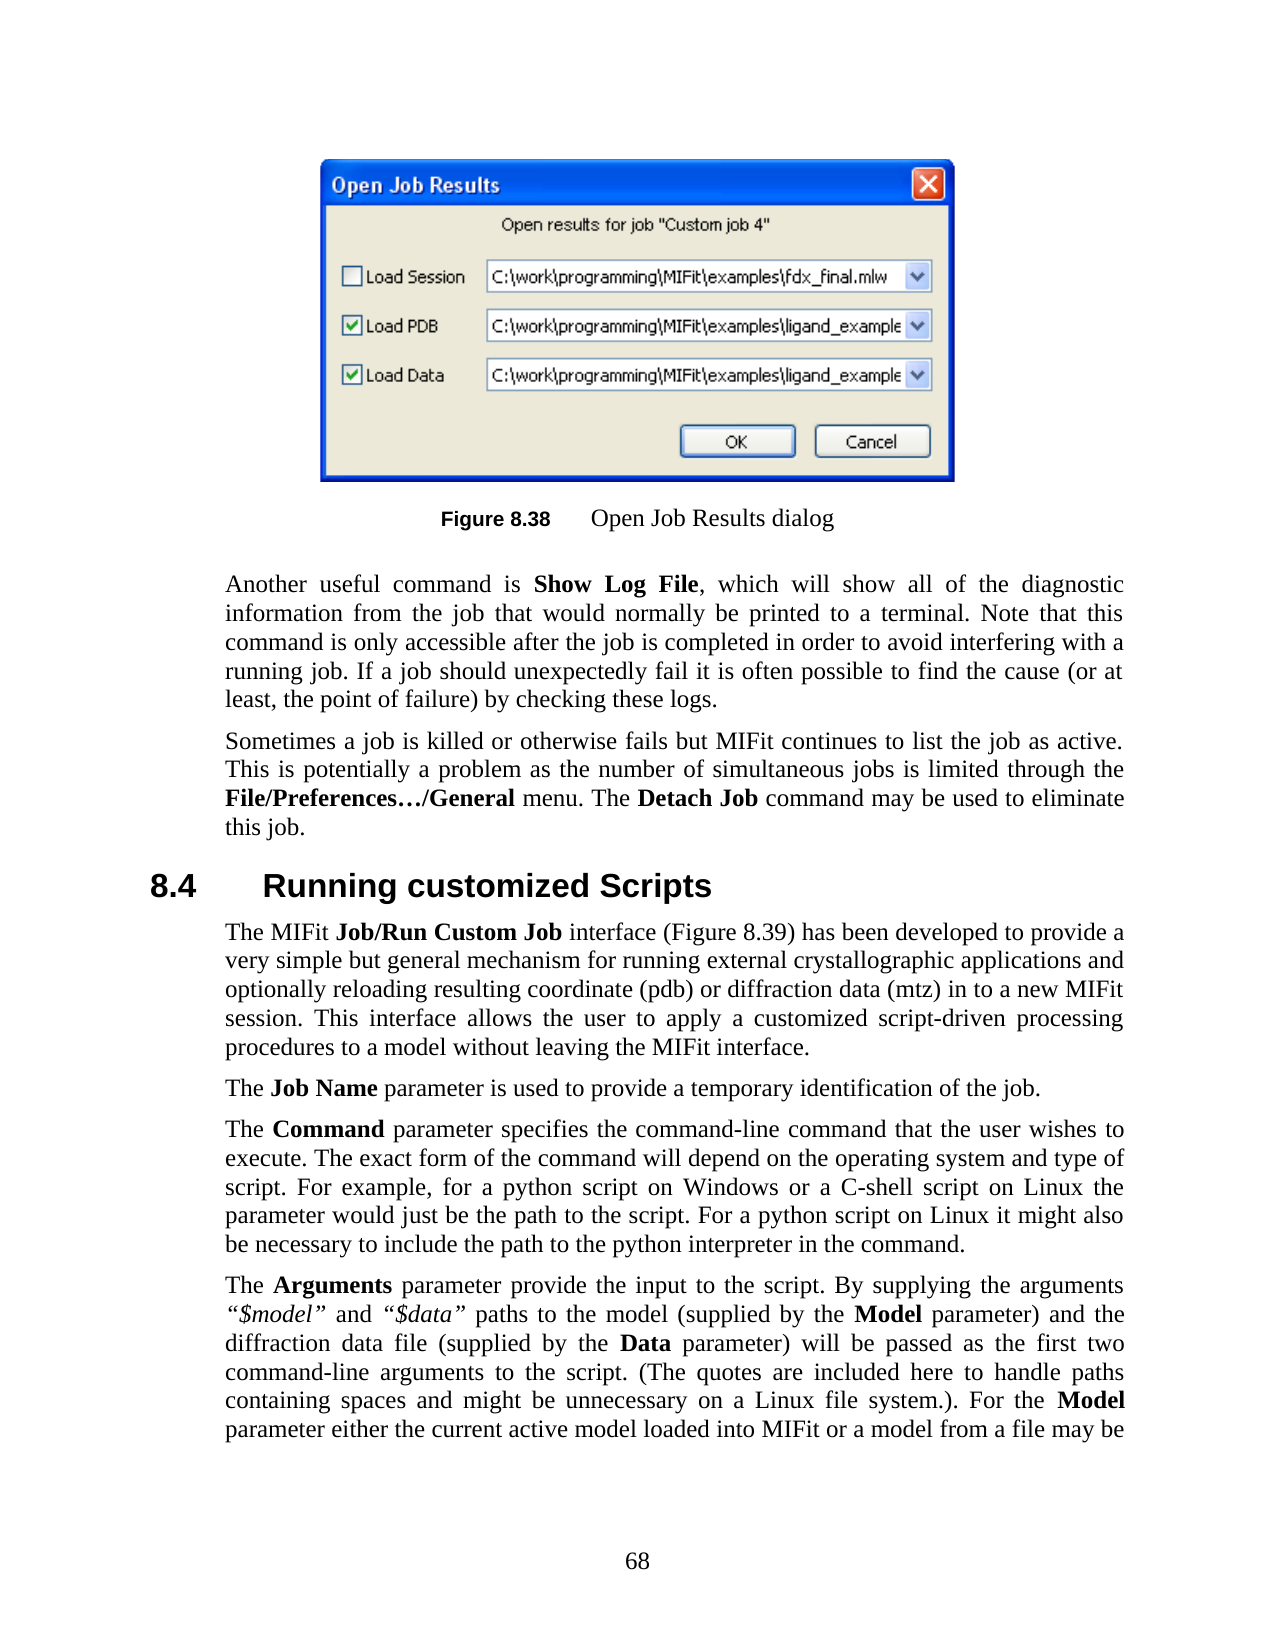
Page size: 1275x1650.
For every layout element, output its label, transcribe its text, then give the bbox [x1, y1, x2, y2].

text The Command parameter specifies the command-line command that the user wishes to execute. The exact form of the command will depend on the operating system and type of script. For example, for a python script on Windows or a C-shell script on Linux the parameter would just be the path to the script. For a python script on Linux it might also be necessary to include the path to the python interpreter in the command. [225, 1114, 1125, 1258]
picture [320, 159, 955, 482]
text Another useful command is Show Log File, which will show all of the diagnostic information from the job that would normally be printed to a terminal. Note that this command is only accessible after the job is completed in order to avoid interfering with a running job. If a job should unexpectedly fail it is often possible to find the cause (or at least, the point of failure) by checking these logs. [225, 569, 1125, 713]
text Sometimes a job is killed or otherwise fails but MIFit continues to list the job as active. This is potentially a problem as the number of simultaneous jobs is limited through the File/Preferences…/General menu. The Detach Job command may be used to eliminate this job. [225, 726, 1125, 841]
text Figure 8.38 Open Job Results dialog [150, 503, 1125, 532]
subtitle Running customized Scripts [150, 866, 1125, 904]
text The MIFit Job/Run Custom Job interface (Figure 8.39) has been developed to provide a very simple but general mechanism for running external crystallographic applications and optionally reloading resulting coordinate (pdb) or diffraction data (mtz) in to a new MIFit session. This interface allows the user to apply a customized script-driven processing procedures to a model without leaving the MIFit interface. [225, 917, 1125, 1061]
text The Job Name parameter is used to provide a temporary identification of the job. [225, 1073, 1125, 1102]
text The Arguments parameter provide the input to the script. By supplying the arguments “$model” and “$data” paths to the model (supplied by the Model parameter) and the diffraction data file (supplied by the Data parameter) will be passed as the first two command-line arguments to the script. (The quotes are included here to handle paths containing spaces and might be unnecessary on a Linux file system.). For the Model parameter either the current active model loaded into MIFit or a model from a file may be [225, 1271, 1125, 1443]
